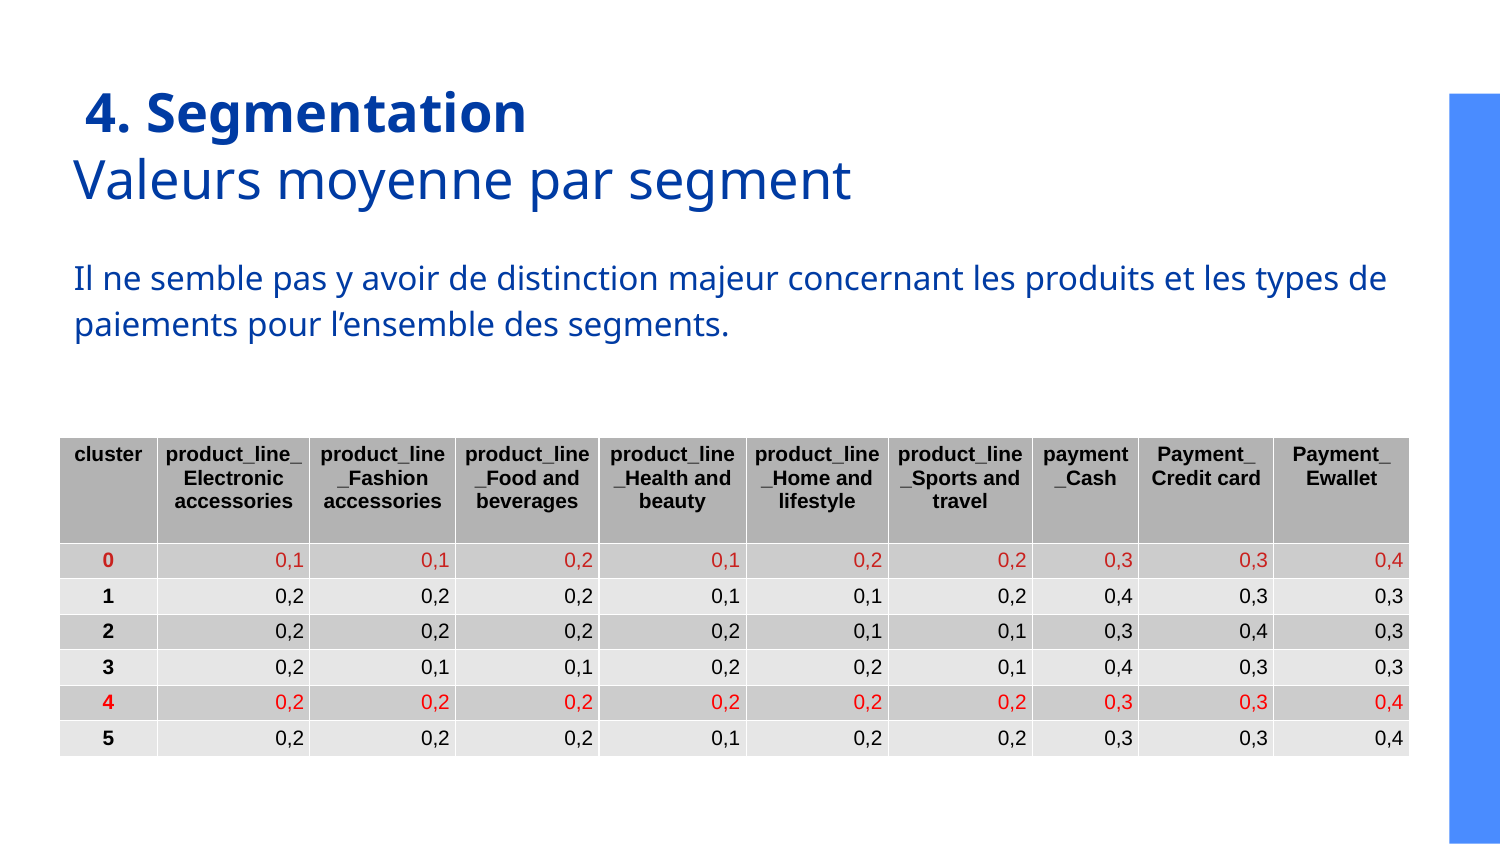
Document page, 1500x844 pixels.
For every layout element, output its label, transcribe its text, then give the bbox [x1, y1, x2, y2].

table_cell 0,1 [456, 650, 598, 685]
table_header product_line_Sports and travel [889, 438, 1032, 543]
table_cell 0,2 [158, 615, 309, 649]
table_cell 4 [60, 686, 157, 720]
table_cell 0,2 [456, 686, 598, 720]
table_header Payment_ Ewallet [1274, 438, 1409, 543]
table_cell 0,2 [600, 650, 746, 685]
table_header product_line_Food and beverages [456, 438, 598, 543]
table_cell 0,2 [310, 579, 455, 614]
table_cell 0,2 [600, 686, 746, 720]
table_cell 0,4 [1274, 721, 1409, 756]
table_cell 0 [60, 544, 157, 578]
table_cell 0,4 [1274, 686, 1409, 720]
table_cell 0,2 [456, 579, 598, 614]
table_cell 0,3 [1033, 544, 1138, 578]
table_cell 0,2 [310, 721, 455, 756]
table_cell 0,2 [747, 686, 888, 720]
table_header cluster [60, 438, 157, 543]
table_cell 0,1 [889, 650, 1032, 685]
table_cell 0,4 [1139, 615, 1273, 649]
table_header product_line_Health and beauty [600, 438, 746, 543]
table_header payment_Cash [1033, 438, 1138, 543]
table_cell 0,3 [1139, 686, 1273, 720]
table_cell 0,3 [1274, 579, 1409, 614]
title Valeurs moyenne par segment [59, 129, 1418, 236]
table_cell 0,4 [1274, 544, 1409, 578]
table_cell 0,2 [158, 686, 309, 720]
table_cell 0,2 [310, 615, 455, 649]
table_cell 0,3 [1139, 579, 1273, 614]
table_cell 0,1 [889, 615, 1032, 649]
table_cell 0,2 [310, 686, 455, 720]
table_cell 0,1 [600, 721, 746, 756]
table_cell 0,3 [1139, 544, 1273, 578]
table_cell 1 [60, 579, 157, 614]
table_cell 0,3 [1033, 615, 1138, 649]
table_cell 0,2 [889, 686, 1032, 720]
table_cell 0,1 [747, 579, 888, 614]
table_cell 0,2 [889, 544, 1032, 578]
table_cell 0,2 [158, 650, 309, 685]
table_cell 0,3 [1139, 650, 1273, 685]
table_header product_line_Fashion accessories [310, 438, 455, 543]
table_cell 0,3 [1274, 615, 1409, 649]
table_cell 0,1 [600, 579, 746, 614]
table_cell 0,2 [158, 579, 309, 614]
table_cell 0,2 [456, 721, 598, 756]
table_cell 0,1 [310, 544, 455, 578]
title 4. Segmentation [70, 62, 1394, 129]
table_cell 0,2 [600, 615, 746, 649]
table_cell 0,2 [889, 721, 1032, 756]
table_cell 0,1 [600, 544, 746, 578]
table_cell 5 [60, 721, 157, 756]
table_cell 0,4 [1033, 650, 1138, 685]
table_cell 0,3 [1033, 721, 1138, 756]
table_cell 0,2 [747, 721, 888, 756]
table_cell 3 [60, 650, 157, 685]
table_cell 0,3 [1274, 650, 1409, 685]
table_cell 0,1 [310, 650, 455, 685]
table_cell 0,3 [1139, 721, 1273, 756]
table_cell 0,1 [158, 544, 309, 578]
title Il ne semble pas y avoir de distinction majeur concernant les produits et les types de paiements pour l’ensemble des segments. [59, 236, 1418, 384]
table_cell 0,3 [1033, 686, 1138, 720]
table_cell 0,2 [158, 721, 309, 756]
table_cell 0,1 [747, 615, 888, 649]
table_header product_line_Electronic accessories [158, 438, 309, 543]
table_cell 0,2 [456, 544, 598, 578]
table_header Payment_ Credit card [1139, 438, 1273, 543]
table_header product_line_Home and lifestyle [747, 438, 888, 543]
table_cell 0,4 [1033, 579, 1138, 614]
table_cell 2 [60, 615, 157, 649]
table_cell 0,2 [456, 615, 598, 649]
table_cell 0,2 [889, 579, 1032, 614]
table_cell 0,2 [747, 544, 888, 578]
table_cell 0,2 [747, 650, 888, 685]
